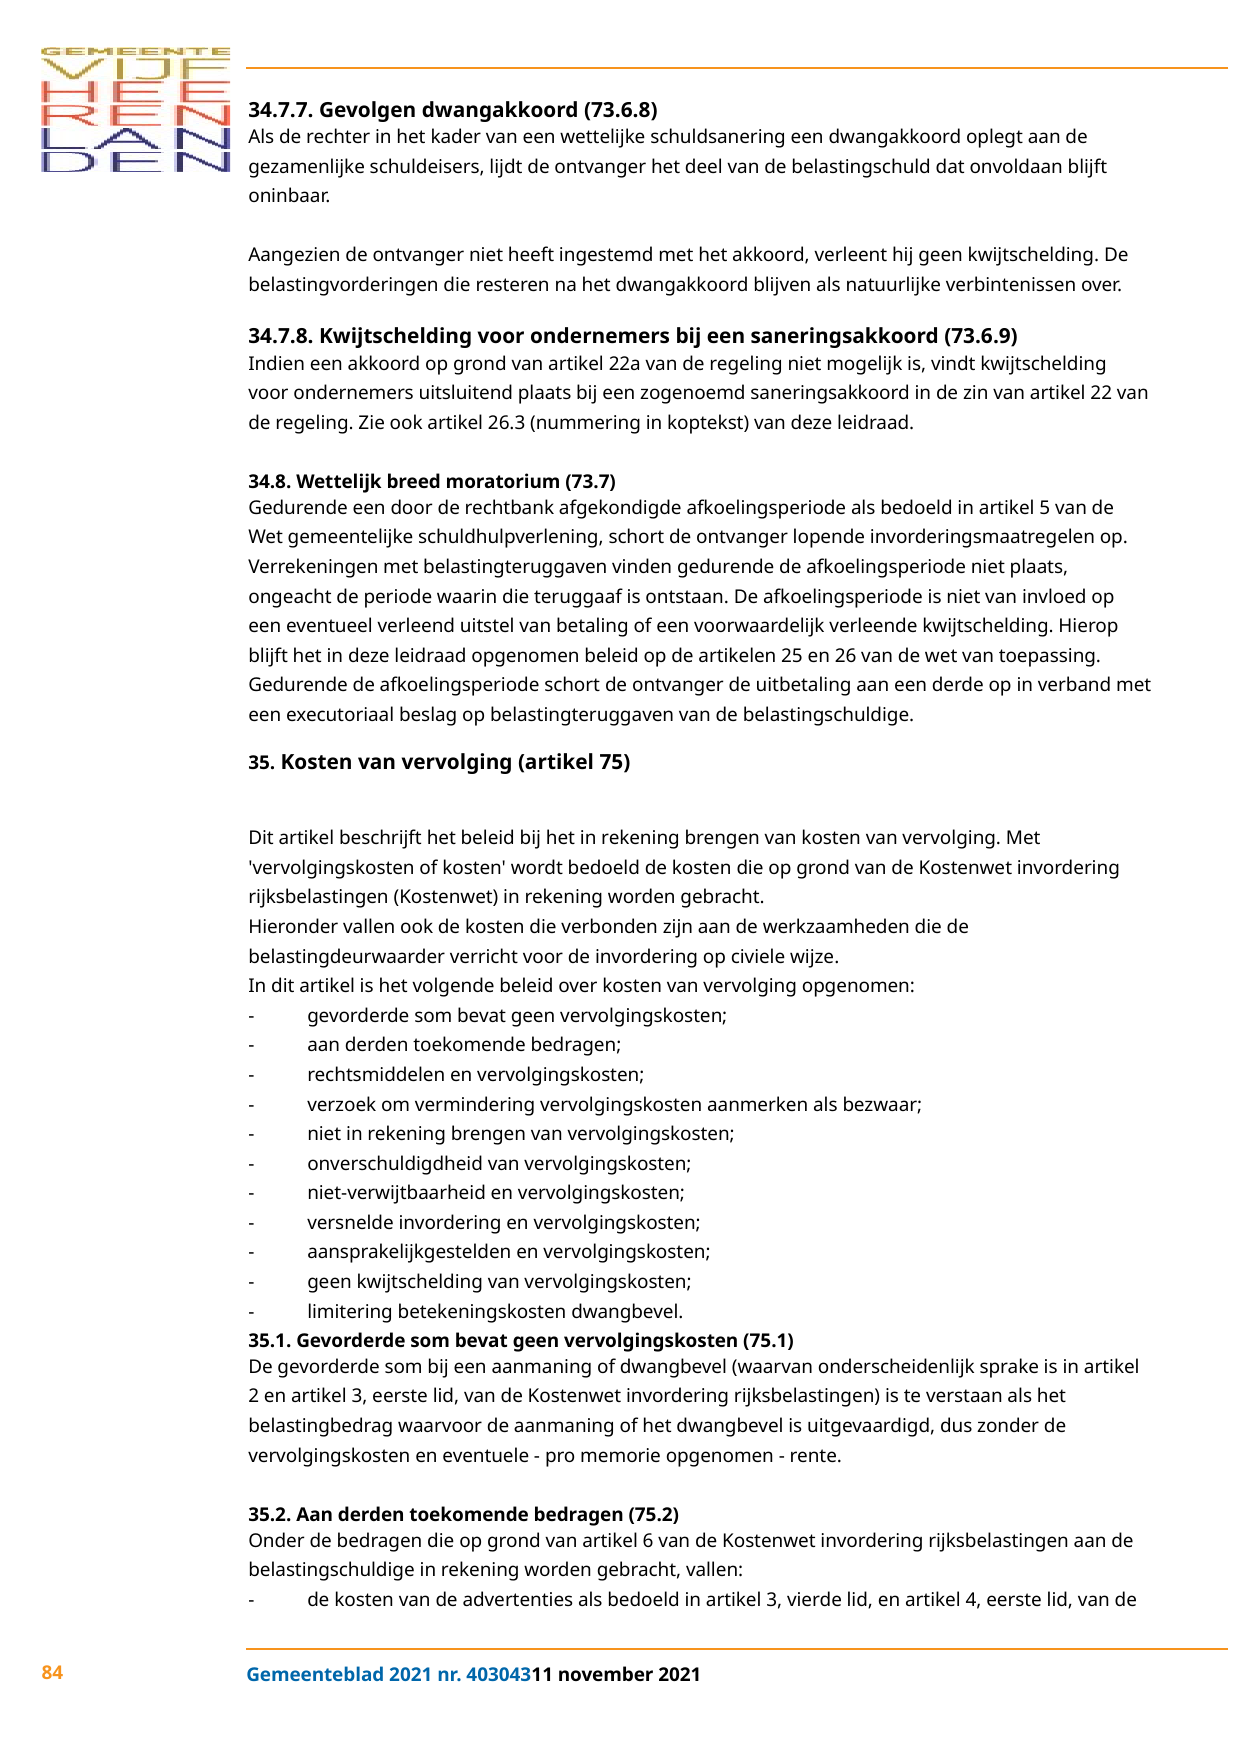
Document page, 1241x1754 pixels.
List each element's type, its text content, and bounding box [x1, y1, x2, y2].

list aan derden toekomende bedragen; [248, 1032, 1152, 1057]
picture [41, 47, 231, 172]
list verzoek om vermindering vervolgingskosten aanmerken als bezwaar; [248, 1091, 1152, 1116]
list aansprakelijkgestelden en vervolgingskosten; [248, 1239, 1152, 1264]
text 35.1. Gevorderde som bevat geen vervolgingskosten (75.1) [248, 1327, 1152, 1353]
text Dit artikel beschrijft het beleid bij het in rekening brengen van kosten van vervolging. Met 'vervolgingskosten of kosten' wordt bedoeld de kosten die op grond van de Kostenwet invordering rijksbelastingen (Kostenwet) in rekening worden gebracht. [248, 824, 1152, 909]
text Aangezien de ontvanger niet heeft ingestemd met het akkoord, verleent hij geen kwijtschelding. De belastingvorderingen die resteren na het dwangakkoord blijven als natuurlijke verbintenissen over. [248, 242, 1152, 297]
list gevorderde som bevat geen vervolgingskosten; [248, 1002, 1152, 1028]
list versnelde invordering en vervolgingskosten; [248, 1209, 1152, 1235]
list rechtsmiddelen en vervolgingskosten; [248, 1061, 1152, 1087]
text Als de rechter in het kader van een wettelijke schuldsanering een dwangakkoord oplegt aan de gezamenlijke schuldeisers, lijdt de ontvanger het deel van de belastingschuld dat onvoldaan blijft oninbaar. [248, 123, 1152, 208]
list onverschuldigdheid van vervolgingskosten; [248, 1150, 1152, 1176]
text Gedurende een door de rechtbank afgekondigde afkoelingsperiode als bedoeld in artikel 5 van de Wet gemeentelijke schuldhulpverlening, schort de ontvanger lopende invorderingsmaatregelen op. Verrekeningen met belastingteruggaven vinden gedurende de afkoelingsperiode niet plaats, ongeacht de periode waarin die teruggaaf is ontstaan. De afkoelingsperiode is niet van invloed op een eventueel verleend uitstel van betaling of een voorwaardelijk verleende kwijtschelding. Hierop blijft het in deze leidraad opgenomen beleid op de artikelen 25 en 26 van de wet van toepassing. Gedurende de afkoelingsperiode schort de ontvanger de uitbetaling aan een derde op in verband met een executoriaal beslag op belastingteruggaven van de belastingschuldige. [248, 494, 1152, 727]
text 35. Kosten van vervolging (artikel 75) [248, 747, 1152, 775]
text 34.7.8. Kwijtschelding voor ondernemers bij een saneringsakkoord (73.6.9) [248, 322, 1152, 350]
text 35.2. Aan derden toekomende bedragen (75.2) [248, 1501, 1152, 1527]
text 34.7.7. Gevolgen dwangakkoord (73.6.8) [248, 95, 1152, 123]
list geen kwijtschelding van vervolgingskosten; [248, 1268, 1152, 1294]
text Hieronder vallen ook de kosten die verbonden zijn aan de werkzaamheden die de belastingdeurwaarder verricht voor de invordering op civiele wijze. [248, 913, 1152, 968]
text In dit artikel is het volgende beleid over kosten van vervolging opgenomen: [248, 972, 1152, 998]
list niet-verwijtbaarheid en vervolgingskosten; [248, 1179, 1152, 1205]
text De gevorderde som bij een aanmaning of dwangbevel (waarvan onderscheidenlijk sprake is in artikel 2 en artikel 3, eerste lid, van de Kostenwet invordering rijksbelastingen) is te verstaan als het belastingbedrag waarvoor de aanmaning of het dwangbevel is uitgevaardigd, dus zonder de vervolgingskosten en eventuele - pro memorie opgenomen - rente. [248, 1353, 1152, 1468]
text 34.8. Wettelijk breed moratorium (73.7) [248, 468, 1152, 494]
text Onder de bedragen die op grond van artikel 6 van de Kostenwet invordering rijksbelastingen aan de belastingschuldige in rekening worden gebracht, vallen: [248, 1527, 1152, 1582]
list de kosten van de advertenties als bedoeld in artikel 3, vierde lid, en artikel 4, eerste lid, van de [248, 1586, 1152, 1612]
text Indien een akkoord op grond van artikel 22a van de regeling niet mogelijk is, vindt kwijtschelding voor ondernemers uitsluitend plaats bij een zogenoemd saneringsakkoord in de zin van artikel 22 van de regeling. Zie ook artikel 26.3 (nummering in koptekst) van deze leidraad. [248, 350, 1152, 435]
list niet in rekening brengen van vervolgingskosten; [248, 1120, 1152, 1146]
list limitering betekeningskosten dwangbevel. [248, 1298, 1152, 1323]
